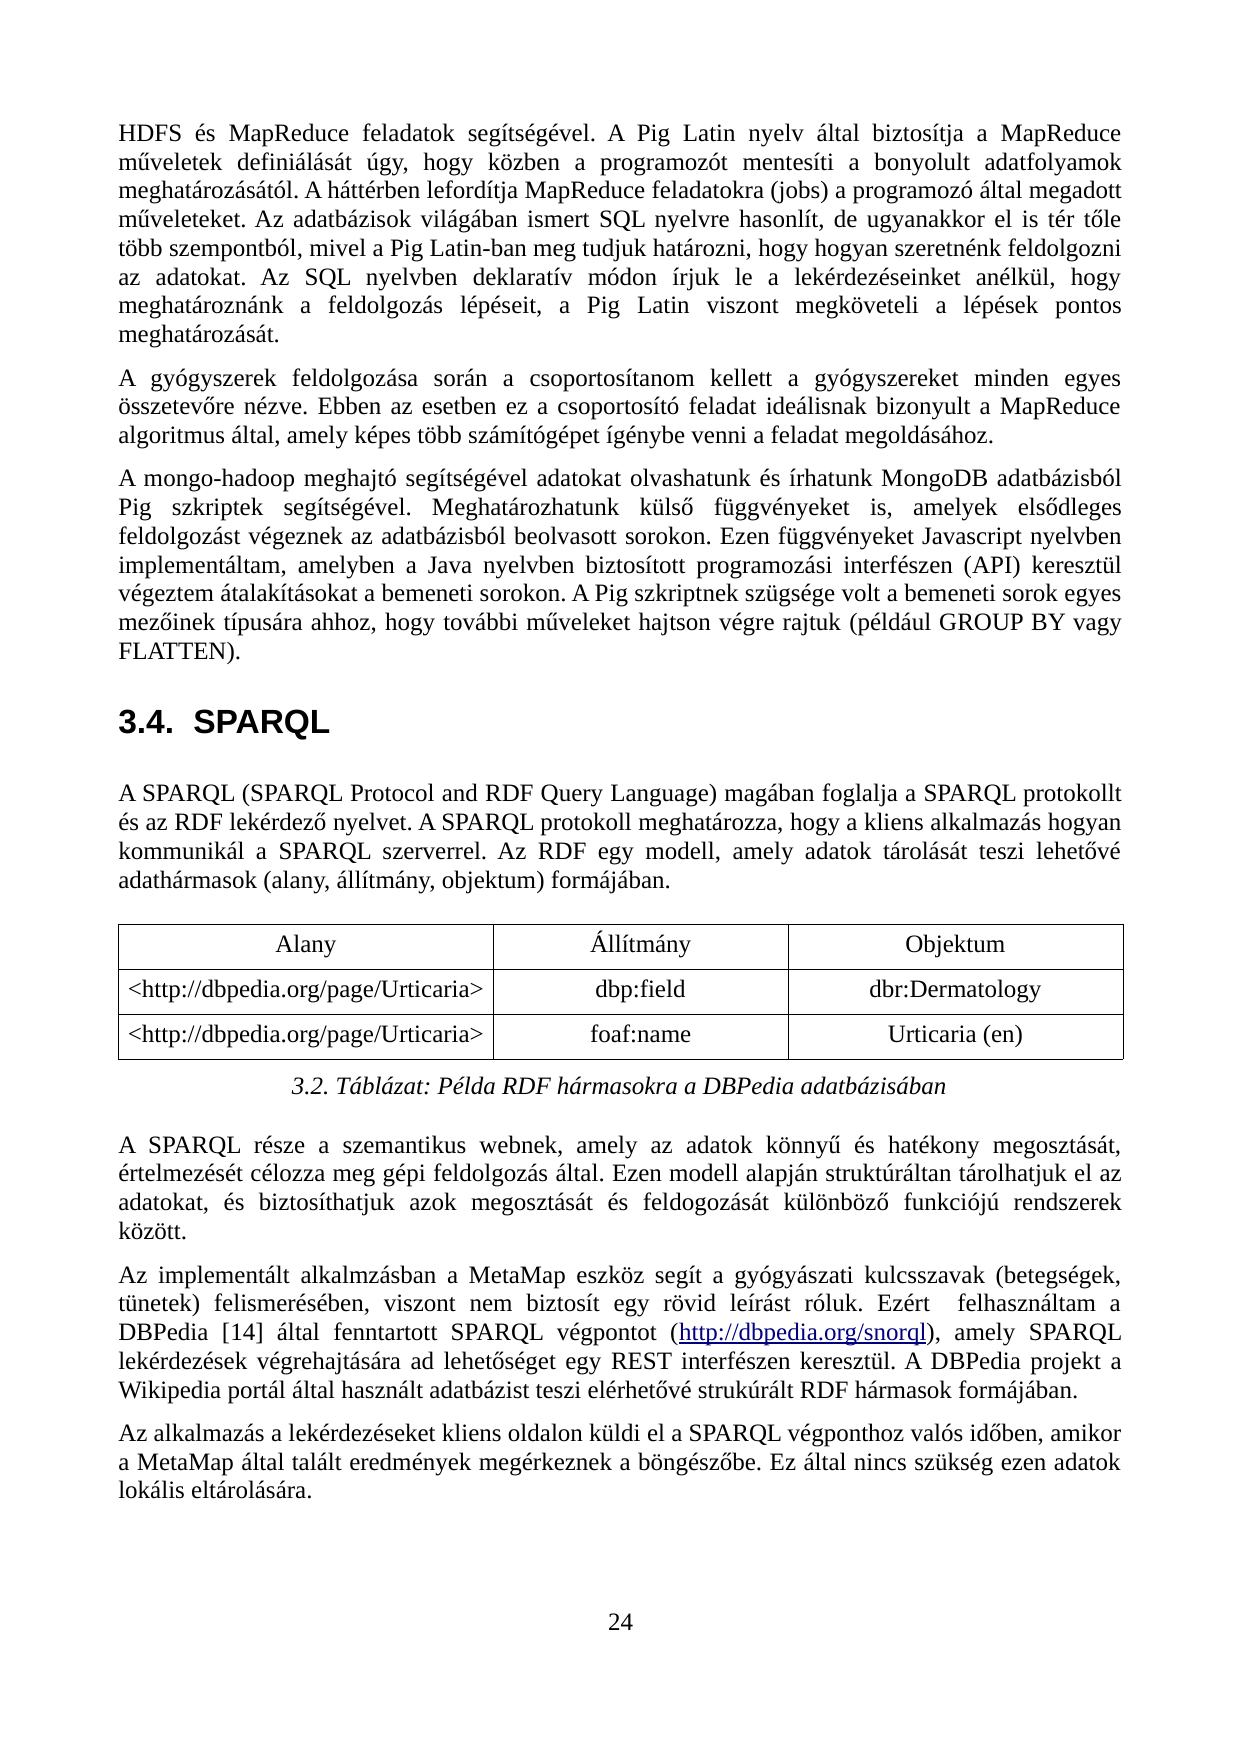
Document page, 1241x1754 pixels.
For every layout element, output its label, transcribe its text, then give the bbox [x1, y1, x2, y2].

title A SPARQL része a szemantikus webnek, amely az adatok könnyű és hatékony megosztását, értelmezését célozza meg gépi feldolgozás által. Ezen modell alapján struktúráltan tárolhatjuk el az adatokat, és biztosíthatjuk azok megosztását és feldogozását különböző funkciójú rendszerek között. [118, 1130, 1122, 1245]
text 3.2. Táblázat: Példa RDF hármasokra a DBPedia adatbázisában [118, 1071, 1122, 1100]
table_cell <http://dbpedia.org/page/Urticaria> [119, 1015, 493, 1058]
text HDFS és MapReduce feladatok segítségével. A Pig Latin nyelv által biztosítja a MapReduce műveletek definiálását úgy, hogy közben a programozót mentesíti a bonyolult adatfolyamok meghatározásától. A háttérben lefordítja MapReduce feladatokra (jobs) a programozó által megadott műveleteket. Az adatbázisok világában ismert SQL nyelvre hasonlít, de ugyanakkor el is tér tőle több szempontból, mivel a Pig Latin-ban meg tudjuk határozni, hogy hogyan szeretnénk feldolgozni az adatokat. Az SQL nyelvben deklaratív módon írjuk le a lekérdezéseinket anélkül, hogy meghatároznánk a feldolgozás lépéseit, a Pig Latin viszont megköveteli a lépések pontos meghatározását. [118, 118, 1122, 348]
table_header Állítmány [494, 925, 788, 968]
text A mongo-hadoop meghajtó segítségével adatokat olvashatunk és írhatunk MongoDB adatbázisból Pig szkriptek segítségével. Meghatározhatunk külső függvényeket is, amelyek elsődleges feldolgozást végeznek az adatbázisból beolvasott sorokon. Ezen függvényeket Javascript nyelvben implementáltam, amelyben a Java nyelvben biztosított programozási interfészen (API) keresztül végeztem átalakításokat a bemeneti sorokon. A Pig szkriptnek szügsége volt a bemeneti sorok egyes mezőinek típusára ahhoz, hogy további műveleket hajtson végre rajtuk (például GROUP BY vagy FLATTEN). [118, 463, 1122, 665]
text A gyógyszerek feldolgozása során a csoportosítanom kellett a gyógyszereket minden egyes összetevőre nézve. Ebben az esetben ez a csoportosító feladat ideálisnak bizonyult a MapReduce algoritmus által, amely képes több számítógépet ígénybe venni a feladat megoldásához. [118, 363, 1122, 449]
text Az implementált alkalmzásban a MetaMap eszköz segít a gyógyászati kulcsszavak (betegségek, tünetek) felismerésében, viszont nem biztosít egy rövid leírást róluk. Ezért felhasználtam a DBPedia [14] által fenntartott SPARQL végpontot (http://dbpedia.org/snorql), amely SPARQL lekérdezések végrehajtására ad lehetőséget egy REST interfészen keresztül. A DBPedia projekt a Wikipedia portál által használt adatbázist teszi elérhetővé strukúrált RDF hármasok formájában. [118, 1260, 1122, 1403]
table_cell Urticaria (en) [789, 1015, 1123, 1058]
table_cell <http://dbpedia.org/page/Urticaria> [119, 970, 493, 1013]
subtitle SPARQL [118, 702, 1122, 741]
table_cell dbr:Dermatology [789, 970, 1123, 1013]
table_cell foaf:name [494, 1015, 788, 1058]
table_cell dbp:field [494, 970, 788, 1013]
table_header Objektum [789, 925, 1123, 968]
title A SPARQL (SPARQL Protocol and RDF Query Language) magában foglalja a SPARQL protokollt és az RDF lekérdező nyelvet. A SPARQL protokoll meghatározza, hogy a kliens alkalmazás hogyan kommunikál a SPARQL szerverrel. Az RDF egy modell, amely adatok tárolását teszi lehetővé adathármasok (alany, állítmány, objektum) formájában. [118, 778, 1122, 893]
table_header Alany [119, 925, 493, 968]
text Az alkalmazás a lekérdezéseket kliens oldalon küldi el a SPARQL végponthoz valós időben, amikor a MetaMap által talált eredmények megérkeznek a böngészőbe. Ez által nincs szükség ezen adatok lokális eltárolására. [118, 1418, 1122, 1504]
